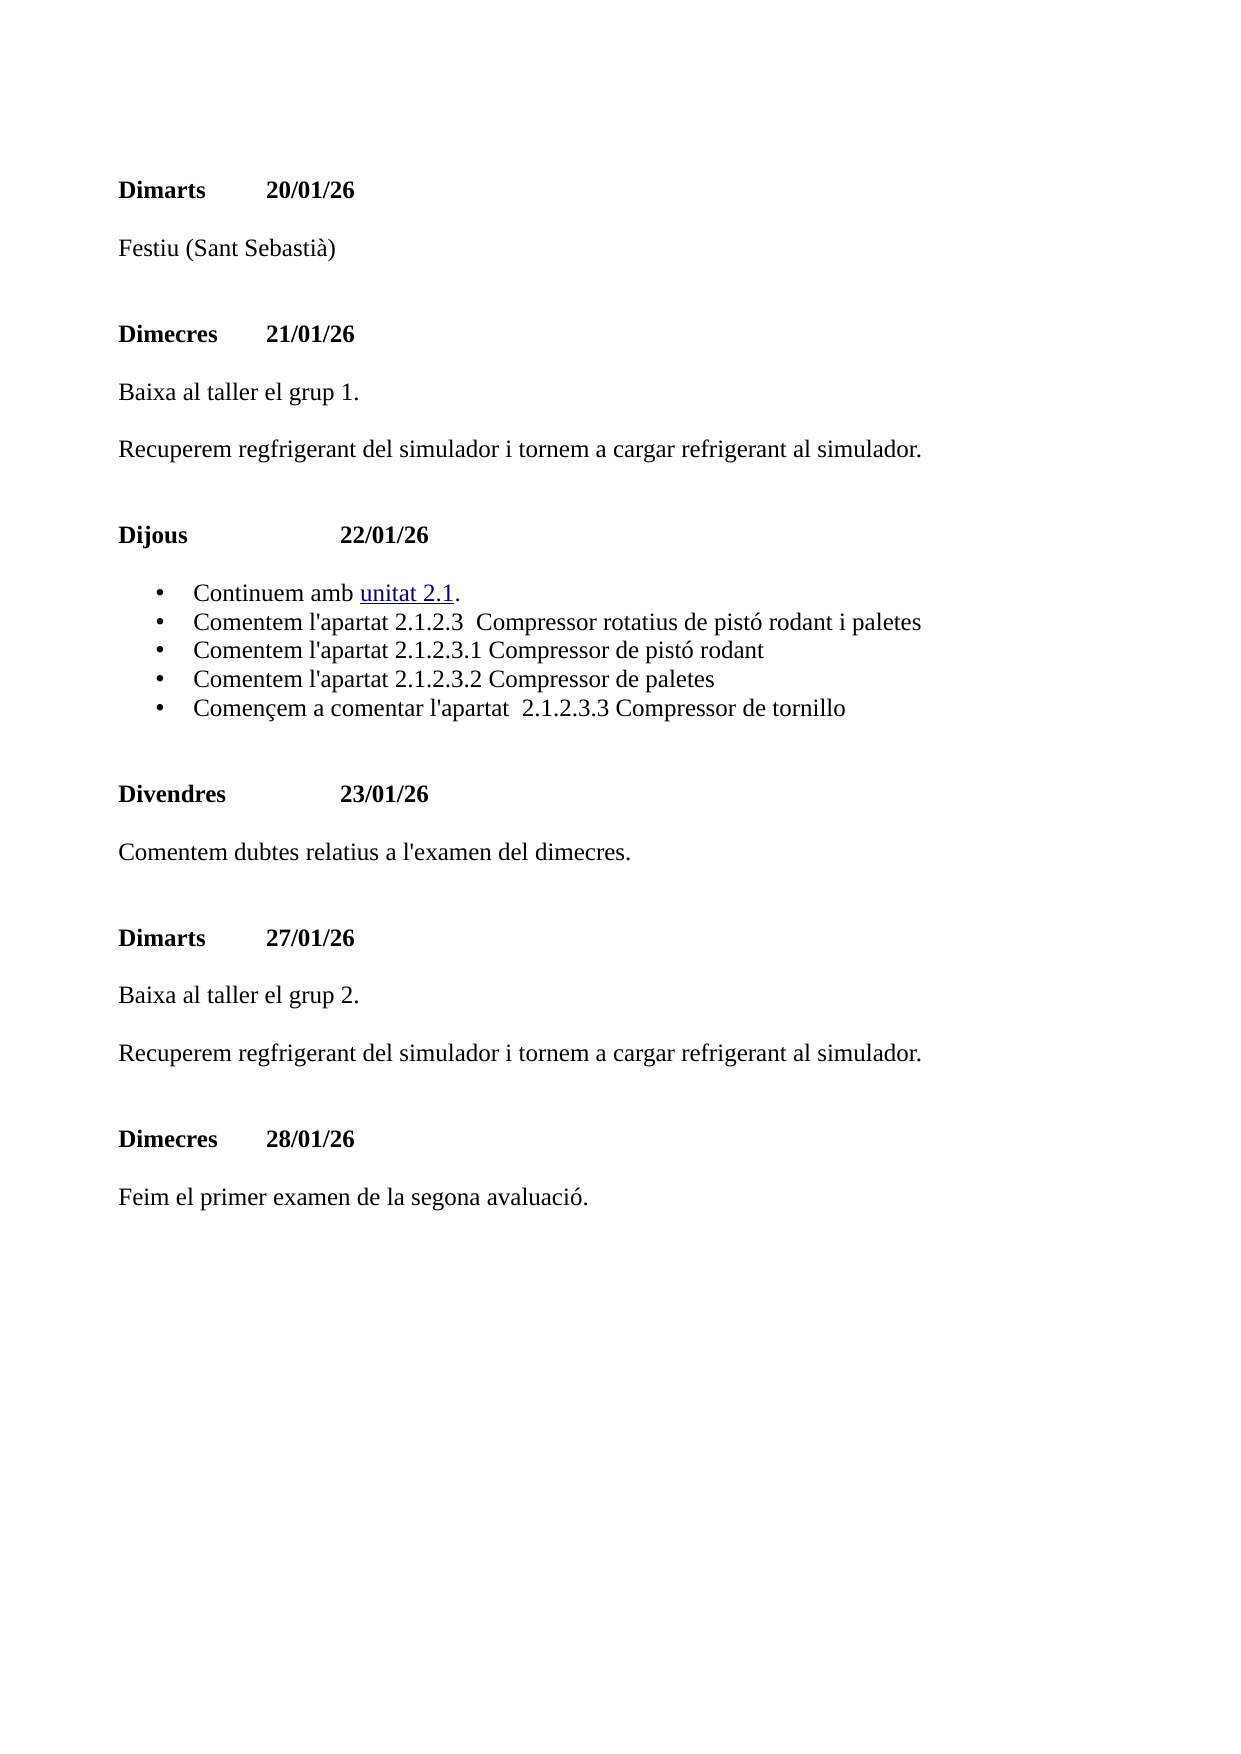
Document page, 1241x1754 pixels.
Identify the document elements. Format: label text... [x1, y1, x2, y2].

text Recuperem regfrigerant del simulador i tornem a cargar refrigerant al simulador. [118, 1038, 1122, 1067]
text Dijous 22/01/26 [118, 521, 1122, 549]
text Dimecres 21/01/26 [118, 319, 1122, 348]
list Comentem l'apartat 2.1.2.3.1 Compressor de pistó rodant [156, 636, 1122, 664]
text Baixa al taller el grup 1. [118, 377, 1122, 406]
list Començem a comentar l'apartat 2.1.2.3.3 Compressor de tornillo [156, 693, 1122, 722]
text Comentem dubtes relatius a l'examen del dimecres. [118, 837, 1122, 866]
list Comentem l'apartat 2.1.2.3.2 Compressor de paletes [156, 664, 1122, 693]
text Dimarts 27/01/26 [118, 923, 1122, 952]
list Continuem amb unitat 2.1. [156, 578, 1122, 607]
text Festiu (Sant Sebastià) [118, 233, 1122, 262]
text Dimarts 20/01/26 [118, 176, 1122, 204]
text Baixa al taller el grup 2. [118, 981, 1122, 1009]
text Dimecres 28/01/26 [118, 1124, 1122, 1153]
text Recuperem regfrigerant del simulador i tornem a cargar refrigerant al simulador. [118, 434, 1122, 463]
text Divendres 23/01/26 [118, 779, 1122, 808]
list Comentem l'apartat 2.1.2.3 Compressor rotatius de pistó rodant i paletes [156, 607, 1122, 636]
text Feim el primer examen de la segona avaluació. [118, 1182, 1122, 1211]
